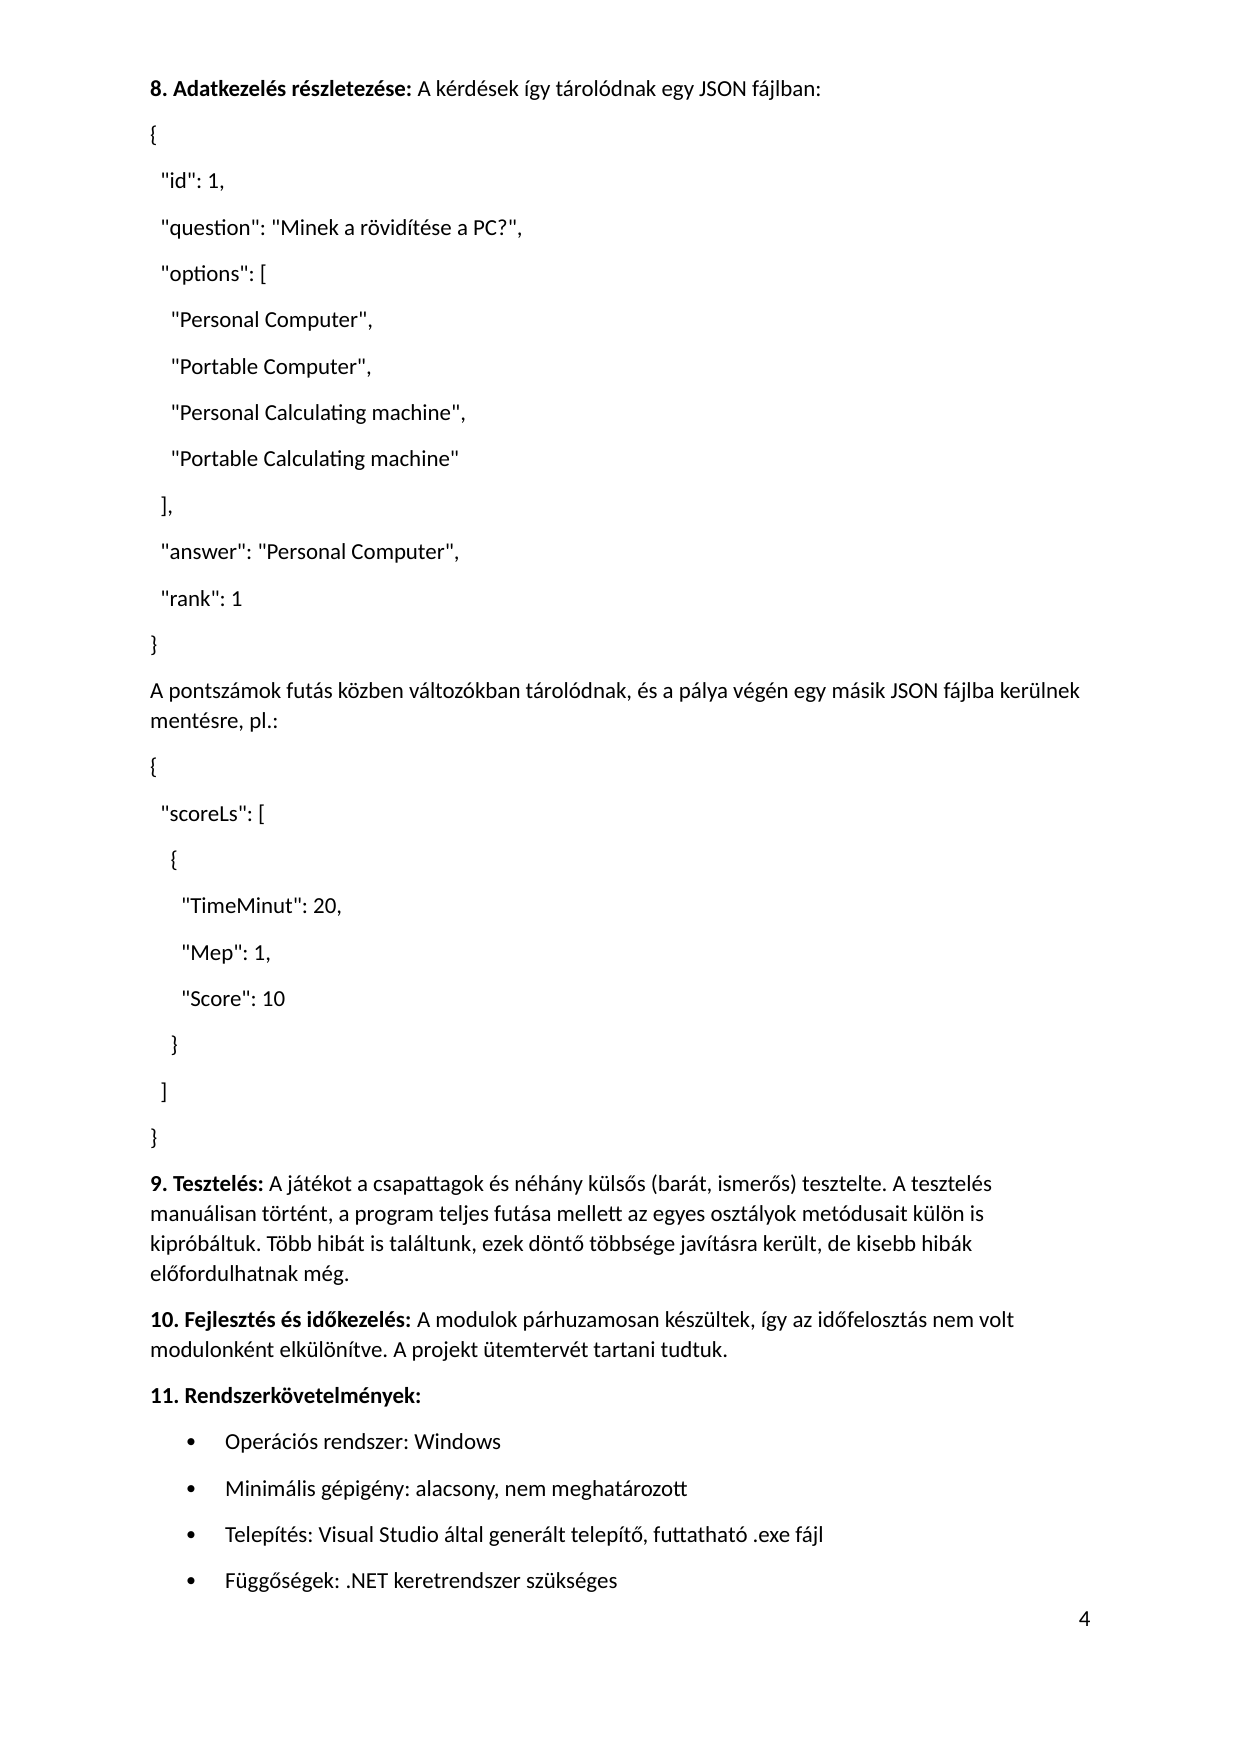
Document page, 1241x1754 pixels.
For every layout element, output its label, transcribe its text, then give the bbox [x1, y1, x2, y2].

text A pontszámok futás közben változókban tárolódnak, és a pálya végén egy másik JSON fájlba kerülnek mentésre, pl.: [150, 676, 1090, 734]
list Operációs rendszer: Windows [187, 1427, 1090, 1455]
text } [150, 1123, 1090, 1151]
text "id": 1, [150, 166, 1090, 194]
text "answer": "Personal Computer", [150, 537, 1090, 565]
text "rank": 1 [150, 584, 1090, 612]
list Minimális gépigény: alacsony, nem meghatározott [187, 1474, 1090, 1502]
text "Portable Computer", [150, 352, 1090, 380]
text 8. Adatkezelés részletezése: A kérdések így tárolódnak egy JSON fájlban: [150, 74, 1090, 102]
text "Score": 10 [150, 984, 1090, 1012]
text { [150, 120, 1090, 148]
text } [150, 1031, 1090, 1058]
text "TimeMinut": 20, [150, 891, 1090, 919]
text "Portable Calculating machine" [150, 444, 1090, 473]
text "question": "Minek a rövidítése a PC?", [150, 213, 1090, 241]
text 11. Rendszerkövetelmények: [150, 1381, 1090, 1409]
text ] [150, 1077, 1090, 1105]
text "Personal Calculating machine", [150, 398, 1090, 426]
text 9. Tesztelés: A játékot a csapattagok és néhány külsős (barát, ismerős) tesztelte. A tesztelés manuálisan történt, a program teljes futása mellett az egyes osztályok metódusait külön is kipróbáltuk. Több hibát is találtunk, ezek döntő többsége javításra került, de kisebb hibák előfordulhatnak még. [150, 1169, 1090, 1287]
text ], [150, 491, 1090, 519]
text 10. Fejlesztés és időkezelés: A modulok párhuzamosan készültek, így az időfelosztás nem volt modulonként elkülönítve. A projekt ütemtervét tartani tudtuk. [150, 1305, 1090, 1363]
text } [150, 630, 1090, 658]
text { [150, 845, 1090, 873]
text "Personal Computer", [150, 306, 1090, 333]
text "scoreLs": [ [150, 799, 1090, 827]
text "Mep": 1, [150, 938, 1090, 966]
text "options": [ [150, 259, 1090, 287]
list Függőségek: .NET keretrendszer szükséges [187, 1566, 1090, 1594]
text { [150, 752, 1090, 780]
list Telepítés: Visual Studio által generált telepítő, futtatható .exe fájl [187, 1520, 1090, 1548]
